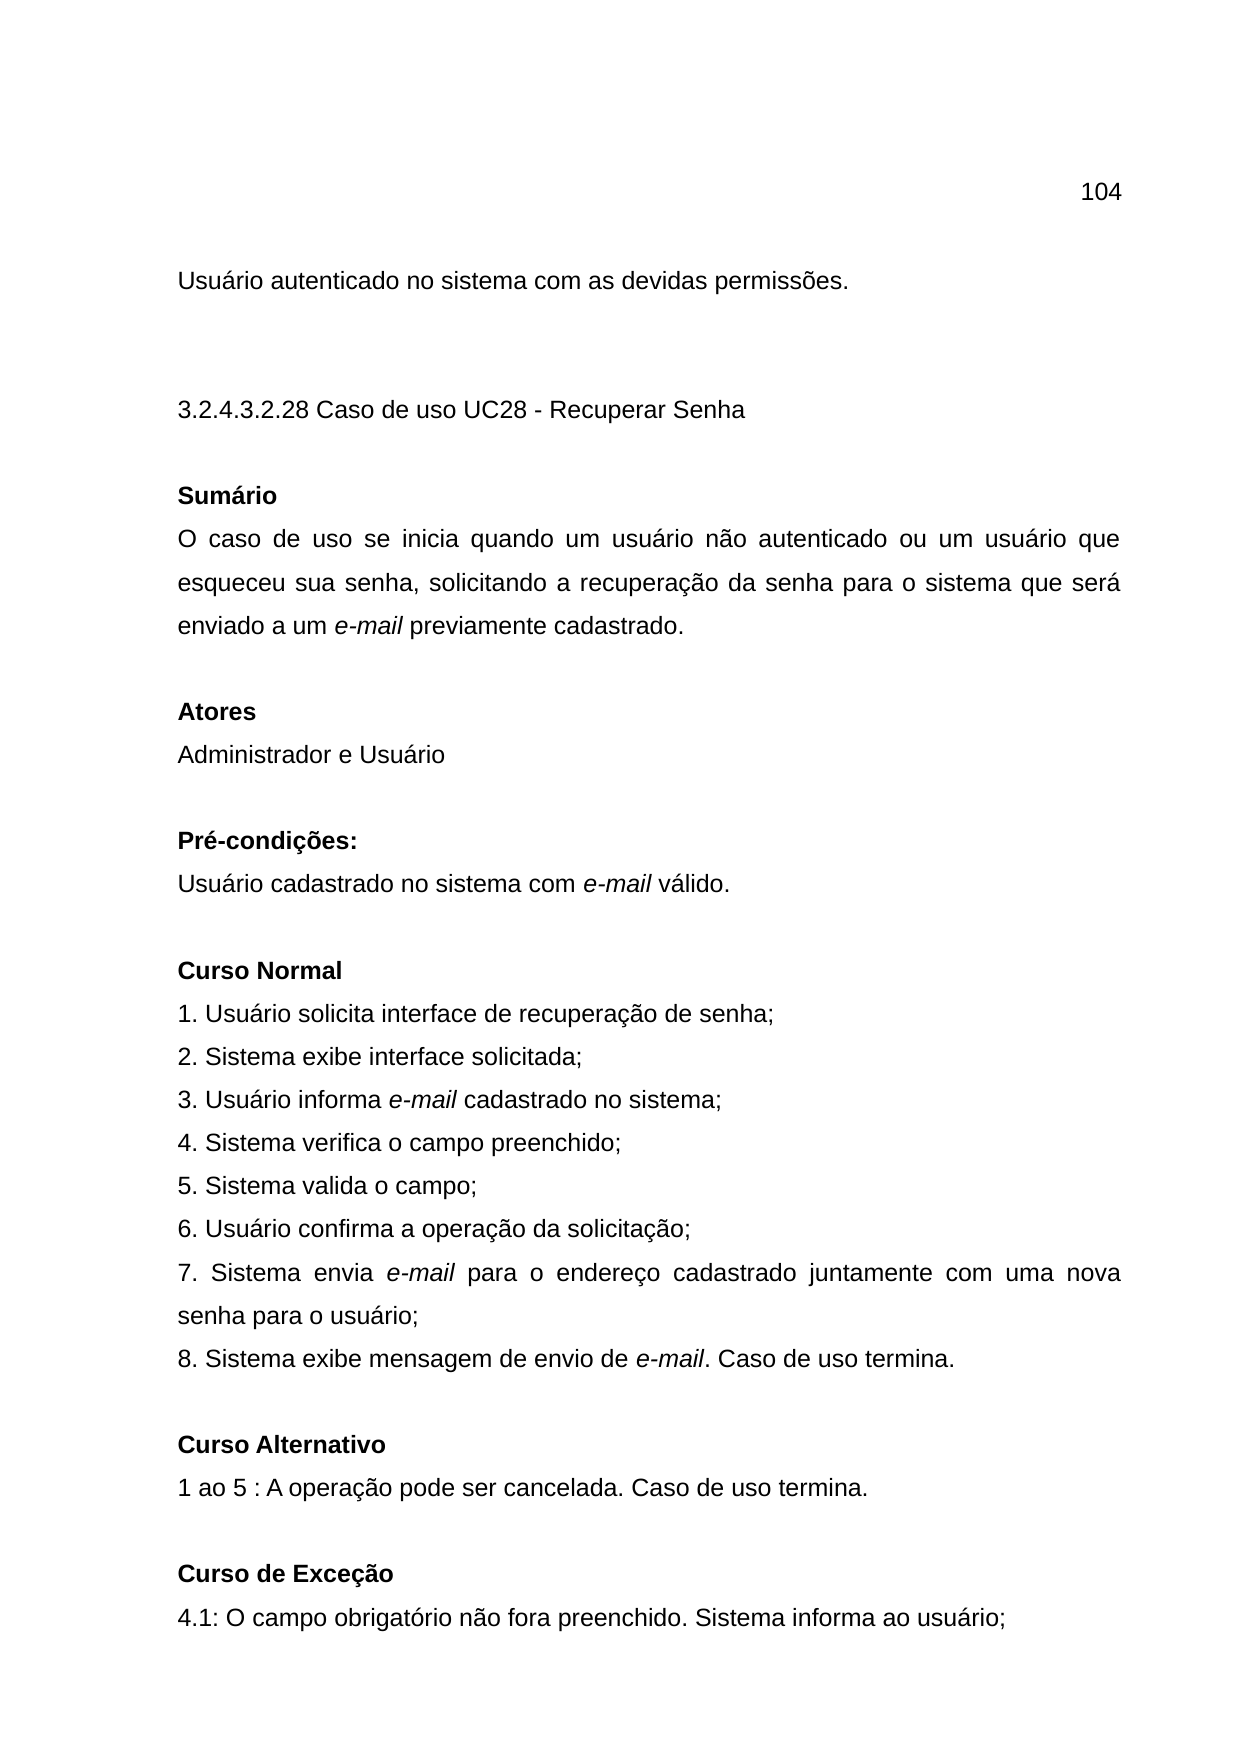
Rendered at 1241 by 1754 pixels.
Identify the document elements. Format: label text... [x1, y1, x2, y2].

text Usuário autenticado no sistema com as devidas permissões. [177, 266, 1122, 294]
text 3. Usuário informa e-mail cadastrado no sistema; [177, 1085, 1122, 1114]
text Atores [177, 697, 1122, 726]
text 3.2.4.3.2.28 Caso de uso UC28 - Recuperar Senha [177, 395, 1122, 424]
text 7. Sistema envia e-mail para o endereço cadastrado juntamente com uma nova senha para o usuário; [177, 1258, 1122, 1329]
text 4. Sistema verifica o campo preenchido; [177, 1128, 1122, 1157]
text Curso de Exceção [177, 1559, 1122, 1588]
text Curso Alternativo [177, 1430, 1122, 1459]
text 5. Sistema valida o campo; [177, 1171, 1122, 1200]
text 6. Usuário confirma a operação da solicitação; [177, 1214, 1122, 1243]
text Sumário [177, 481, 1122, 510]
text Usuário cadastrado no sistema com e-mail válido. [177, 869, 1122, 898]
text 2. Sistema exibe interface solicitada; [177, 1042, 1122, 1071]
text 8. Sistema exibe mensagem de envio de e-mail. Caso de uso termina. [177, 1344, 1122, 1373]
text Pré-condições: [177, 826, 1122, 855]
text Administrador e Usuário [177, 740, 1122, 769]
text 4.1: O campo obrigatório não fora preenchido. Sistema informa ao usuário; [177, 1603, 1122, 1631]
text Curso Normal [177, 956, 1122, 984]
text 1 ao 5 : A operação pode ser cancelada. Caso de uso termina. [177, 1473, 1122, 1502]
text O caso de uso se inicia quando um usuário não autenticado ou um usuário que esqueceu sua senha, solicitando a recuperação da senha para o sistema que será enviado a um e-mail previamente cadastrado. [177, 524, 1122, 639]
text 1. Usuário solicita interface de recuperação de senha; [177, 999, 1122, 1028]
